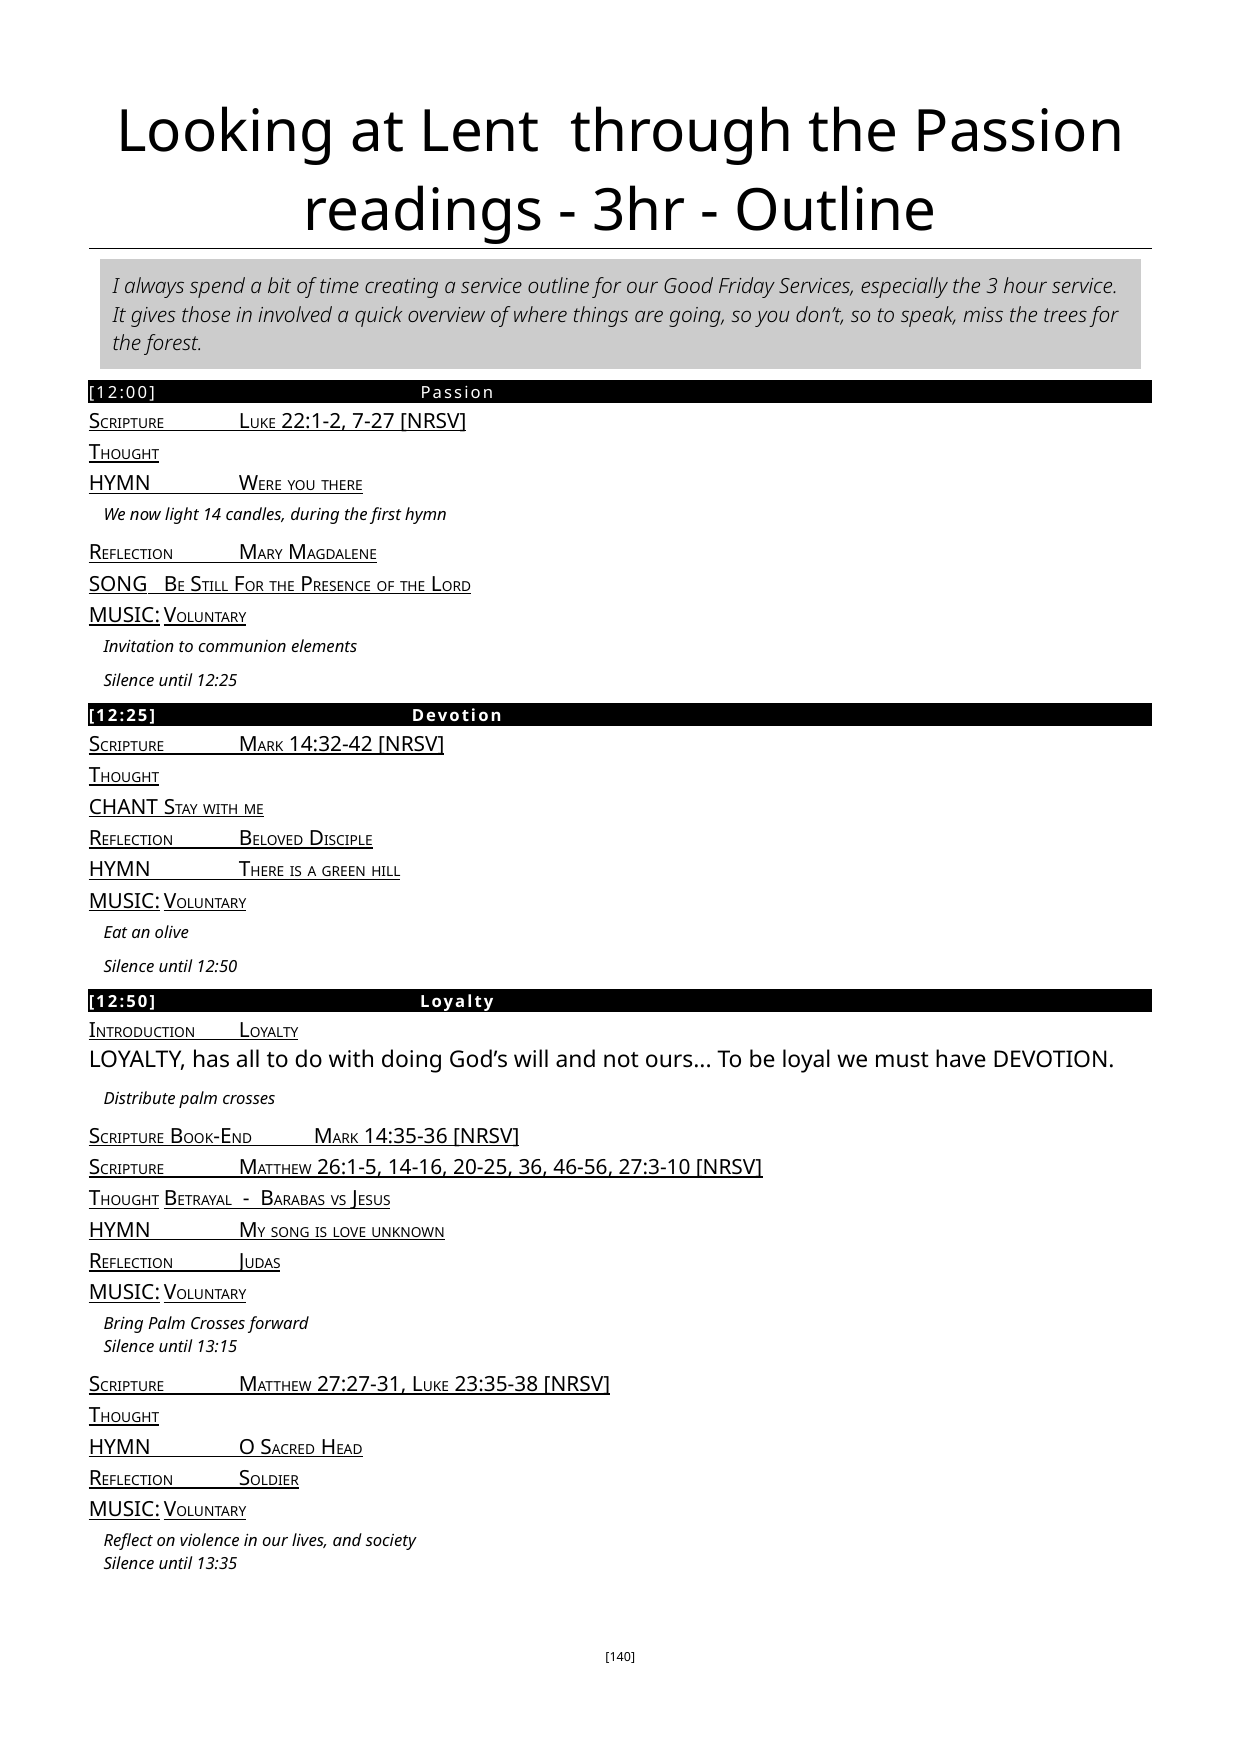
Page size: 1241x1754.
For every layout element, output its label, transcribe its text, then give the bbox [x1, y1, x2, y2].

text Silence until 12:25 [103, 669, 1152, 692]
subtitle MUSIC: Voluntary [88, 1277, 1152, 1306]
subtitle HYMN My song is love unknown [88, 1215, 1152, 1243]
subtitle Reflection Mary Magdalene [88, 537, 1152, 566]
subtitle Introduction Loyalty [88, 1015, 1152, 1043]
subtitle Reflection Judas [88, 1246, 1152, 1274]
subtitle Thought Betrayal - Barabas vs Jesus [88, 1183, 1152, 1212]
subtitle Thought [88, 1400, 1152, 1429]
subtitle Reflection Soldier [88, 1463, 1152, 1492]
subtitle Scripture Luke 22:1-2, 7-27 [NRSV] [88, 406, 1152, 434]
text Bring Palm Crosses forward Silence until 13:15 [103, 1312, 1152, 1357]
text I always spend a bit of time creating a service outline for our Good Friday Services, especially the 3 hour service. It gives those in involved a quick overview of where things are going, so you don’t, so to speak, miss the trees for the forest. [101, 260, 1140, 368]
subtitle Scripture Matthew 26:1-5, 14-16, 20-25, 36, 46-56, 27:3-10 [NRSV] [88, 1152, 1152, 1181]
subtitle Scripture Book-End Mark 14:35-36 [NRSV] [88, 1121, 1152, 1149]
text Reflect on violence in our lives, and society Silence until 13:35 [103, 1529, 1152, 1574]
text Invitation to communion elements [103, 634, 1152, 657]
subtitle CHANT Stay with me [88, 792, 1152, 820]
subtitle Scripture Matthew 27:27-31, Luke 23:35-38 [NRSV] [88, 1369, 1152, 1397]
text [12:50] Loyalty [88, 989, 1152, 1012]
subtitle Scripture Mark 14:32-42 [NRSV] [88, 729, 1152, 757]
subtitle MUSIC: Voluntary [88, 886, 1152, 914]
text [12:25] Devotion [88, 703, 1152, 726]
text Eat an olive [103, 920, 1152, 943]
subtitle Thought [88, 760, 1152, 789]
subtitle HYMN O Sacred Head [88, 1432, 1152, 1460]
text LOYALTY, has all to do with doing God’s will and not ours... To be loyal we must have DEVOTION. [88, 1043, 1152, 1074]
subtitle MUSIC: Voluntary [88, 600, 1152, 628]
text Silence until 12:50 [103, 955, 1152, 977]
text We now light 14 candles, during the first hymn [103, 503, 1152, 526]
text Distribute palm crosses [103, 1086, 1152, 1109]
text [12:00] Passion [88, 380, 1152, 403]
subtitle HYMN Were you there [88, 468, 1152, 497]
subtitle Thought [88, 437, 1152, 466]
title Looking at Lent through the Passion readings - 3hr - Outline [88, 88, 1152, 248]
subtitle SONG Be Still For the Presence of the Lord [88, 569, 1152, 597]
subtitle Reflection Beloved Disciple [88, 823, 1152, 852]
subtitle MUSIC: Voluntary [88, 1494, 1152, 1523]
subtitle HYMN There is a green hill [88, 854, 1152, 883]
